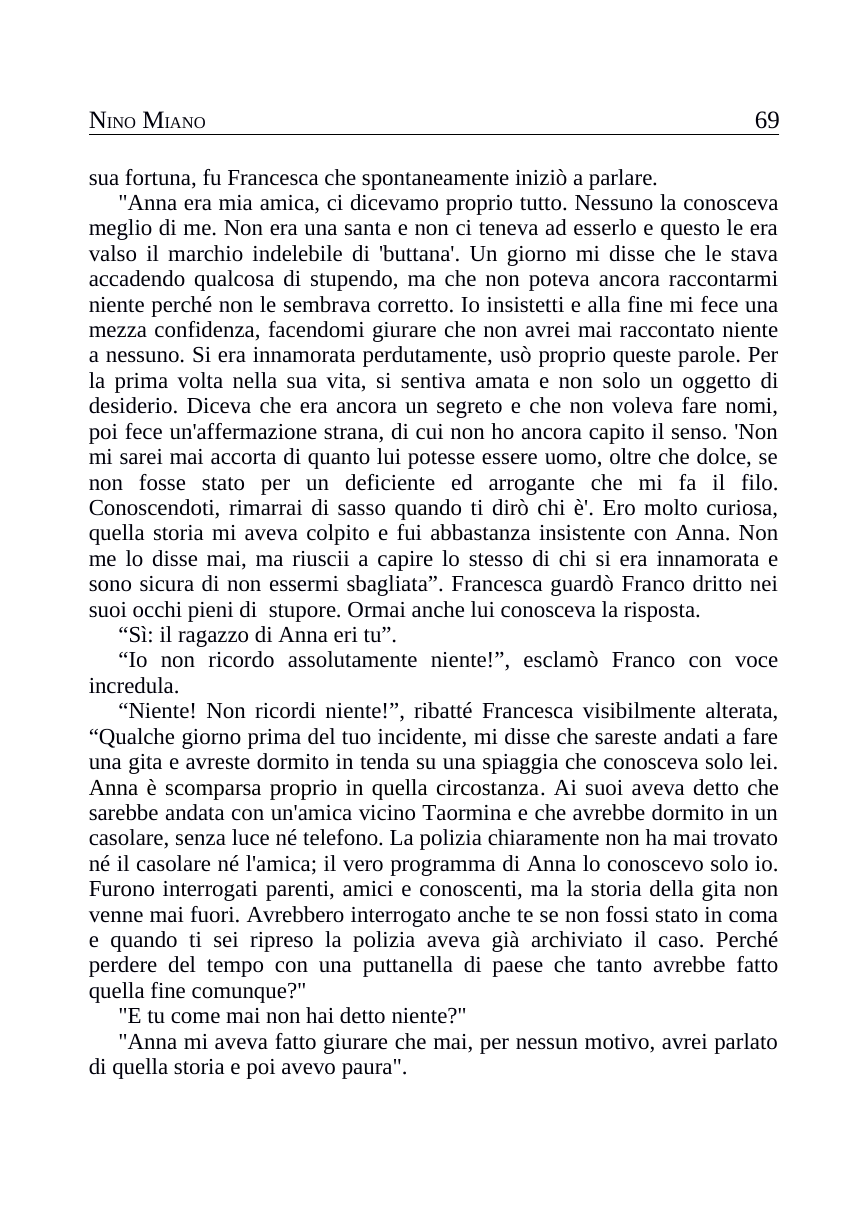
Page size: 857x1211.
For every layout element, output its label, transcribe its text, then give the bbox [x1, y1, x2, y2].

text sua fortuna, fu Francesca che spontaneamente iniziò a parlare. [88, 164, 779, 190]
text “Niente! Non ricordi niente!”, ribatté Francesca visibilmente alterata, “Qualche giorno prima del tuo incidente, mi disse che sareste andati a fare una gita e avreste dormito in tenda su una spiaggia che conosceva solo lei. Anna è scomparsa proprio in quella circostanza. Ai suoi aveva detto che sarebbe andata con un'amica vicino Taormina e che avrebbe dormito in un casolare, senza luce né telefono. La polizia chiaramente non ha mai trovato né il casolare né l'amica; il vero programma di Anna lo conoscevo solo io. Furono interrogati parenti, amici e conoscenti, ma la storia della gita non venne mai fuori. Avrebbero interrogato anche te se non fossi stato in coma e quando ti sei ripreso la polizia aveva già archiviato il caso. Perché perdere del tempo con una puttanella di paese che tanto avrebbe fatto quella fine comunque?" [88, 698, 779, 1003]
text "E tu come mai non hai detto niente?" [88, 1003, 779, 1029]
text "Anna era mia amica, ci dicevamo proprio tutto. Nessuno la conosceva meglio di me. Non era una santa e non ci teneva ad esserlo e questo le era valso il marchio indelebile di 'buttana'. Un giorno mi disse che le stava accadendo qualcosa di stupendo, ma che non poteva ancora raccontarmi niente perché non le sembrava corretto. Io insistetti e alla fine mi fece una mezza confidenza, facendomi giurare che non avrei mai raccontato niente a nessuno. Si era innamorata perdutamente, usò proprio queste parole. Per la prima volta nella sua vita, si sentiva amata e non solo un oggetto di desiderio. Diceva che era ancora un segreto e che non voleva fare nomi, poi fece un'affermazione strana, di cui non ho ancora capito il senso. 'Non mi sarei mai accorta di quanto lui potesse essere uomo, oltre che dolce, se non fosse stato per un deficiente ed arrogante che mi fa il filo. Conoscendoti, rimarrai di sasso quando ti dirò chi è'. Ero molto curiosa, quella storia mi aveva colpito e fui abbastanza insistente con Anna. Non me lo disse mai, ma riuscii a capire lo stesso di chi si era innamorata e sono sicura di non essermi sbagliata”. Francesca guardò Franco dritto nei suoi occhi pieni di stupore. Ormai anche lui conosceva la risposta. [88, 190, 779, 622]
text "Anna mi aveva fatto giurare che mai, per nessun motivo, avrei parlato di quella storia e poi avevo paura". [88, 1029, 779, 1079]
text “Sì: il ragazzo di Anna eri tu”. [88, 622, 779, 647]
text “Io non ricordo assolutamente niente!”, esclamò Franco con voce incredula. [88, 647, 779, 698]
